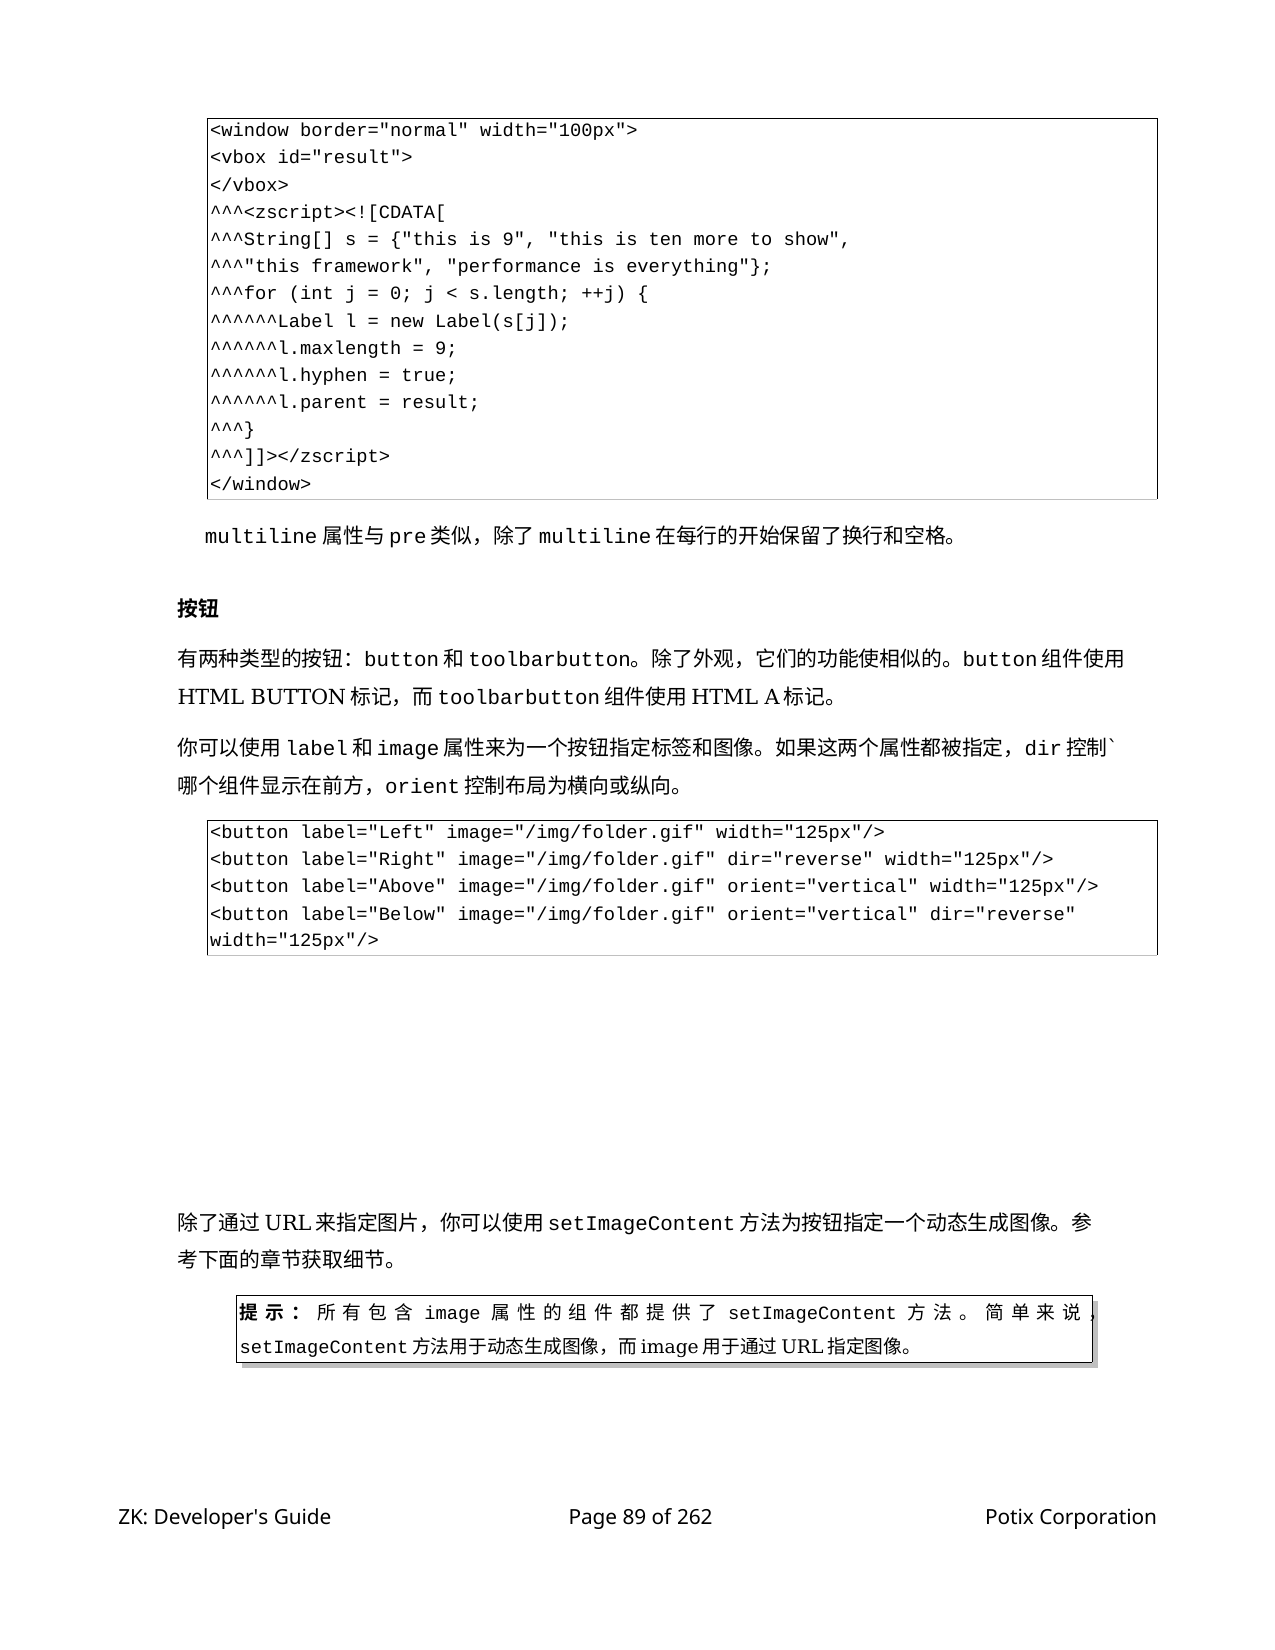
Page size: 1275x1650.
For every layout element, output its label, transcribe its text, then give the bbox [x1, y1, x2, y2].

text ^^^^^^l.parent = result; [208, 390, 1157, 414]
text ^^^for (int j = 0; j < s.length; ++j) { [208, 281, 1157, 306]
text <button label="Above" image="/img/folder.gif" orient="vertical" width="125px"/> [208, 874, 1157, 898]
subtitle 按钮 [177, 592, 1157, 622]
text ^^^]]></zscript> [208, 444, 1157, 469]
text multiline 属性与pre类似，除了multiline在每行的开始保留了换行和空格。 [118, 519, 1157, 550]
text ^^^^^^l.hyphen = true; [208, 363, 1157, 387]
text <vbox id="result"> [208, 145, 1157, 169]
text </vbox> [208, 172, 1157, 197]
text ^^^<zscript><![CDATA[ [208, 200, 1157, 224]
text 你可以使用label和image属性来为一个按钮指定标签和图像。如果这两个属性都被指定，dir控制` 哪个组件显示在前方，orient控制布局为横向或纵向。 [177, 731, 1157, 799]
text ^^^"this framework", "performance is everything"}; [208, 254, 1157, 278]
text ^^^^^^l.maxlength = 9; [208, 336, 1157, 360]
text </window> [208, 472, 1157, 499]
text 提示：所有包含image属性的组件都提供了setImageContent方法。简单来说，setImageContent方法用于动态生成图像，而image用于通过URL指定图像。 [237, 1296, 1092, 1362]
text 除了通过URL来指定图片，你可以使用setImageContent方法为按钮指定一个动态生成图像。参 考下面的章节获取细节。 [177, 1206, 1157, 1274]
text 有两种类型的按钮：button和toolbarbutton。除了外观，它们的功能使相似的。button组件使用 HTML BUTTON标记，而toolbarbutton组件使用HTML A标记。 [177, 643, 1157, 711]
text <button label="Below" image="/img/folder.gif" orient="vertical" dir="reverse" width="125px"/> [208, 901, 1157, 955]
text <button label="Left" image="/img/folder.gif" width="125px"/> [208, 821, 1157, 844]
text <window border="normal" width="100px"> [208, 119, 1157, 142]
text ^^^String[] s = {"this is 9", "this is ten more to show", [208, 227, 1157, 251]
text ^^^^^^Label l = new Label(s[j]); [208, 308, 1157, 333]
text ^^^} [208, 417, 1157, 441]
text <button label="Right" image="/img/folder.gif" dir="reverse" width="125px"/> [208, 847, 1157, 871]
